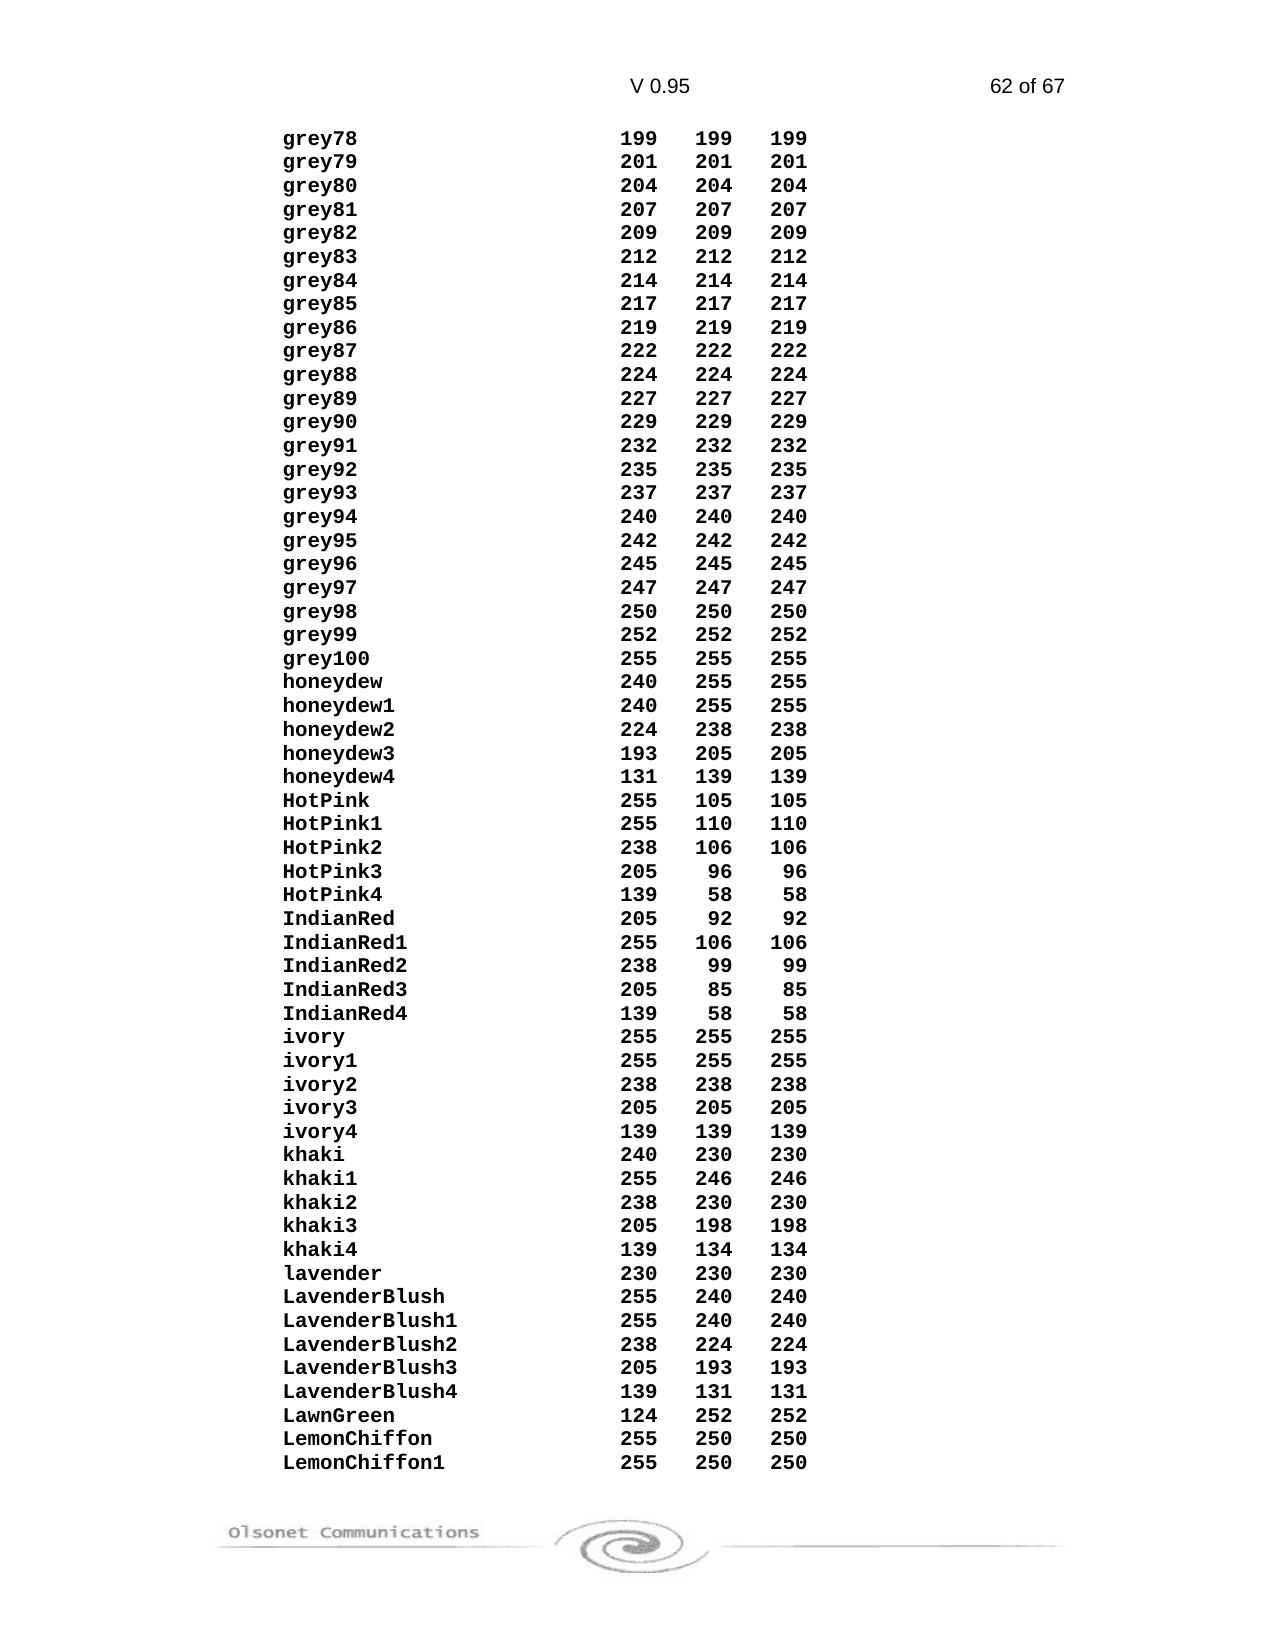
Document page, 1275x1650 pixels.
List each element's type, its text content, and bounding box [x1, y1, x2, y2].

text grey93 237 237 237 [282, 482, 1065, 506]
text LemonChiffon1 255 250 250 [282, 1452, 1065, 1476]
text khaki4 139 134 134 [282, 1239, 1065, 1263]
text LawnGreen 124 252 252 [282, 1404, 1065, 1428]
text grey94 240 240 240 [282, 506, 1065, 530]
text HotPink4 139 58 58 [282, 884, 1065, 908]
text grey96 245 245 245 [282, 553, 1065, 577]
text grey84 214 214 214 [282, 269, 1065, 293]
text ivory 255 255 255 [282, 1026, 1065, 1050]
text khaki1 255 246 246 [282, 1168, 1065, 1192]
text honeydew 240 255 255 [282, 672, 1065, 695]
text grey78 199 199 199 [282, 128, 1065, 151]
text LavenderBlush2 238 224 224 [282, 1334, 1065, 1357]
text grey79 201 201 201 [282, 151, 1065, 175]
text grey80 204 204 204 [282, 175, 1065, 199]
text ivory1 255 255 255 [282, 1050, 1065, 1073]
text HotPink 255 105 105 [282, 790, 1065, 813]
text IndianRed 205 92 92 [282, 908, 1065, 932]
text khaki 240 230 230 [282, 1144, 1065, 1168]
text honeydew4 131 139 139 [282, 766, 1065, 790]
text IndianRed3 205 85 85 [282, 979, 1065, 1003]
text LavenderBlush4 139 131 131 [282, 1381, 1065, 1404]
text grey87 222 222 222 [282, 341, 1065, 364]
text IndianRed2 238 99 99 [282, 955, 1065, 979]
text LavenderBlush3 205 193 193 [282, 1357, 1065, 1381]
text honeydew2 224 238 238 [282, 719, 1065, 742]
text ivory2 238 238 238 [282, 1073, 1065, 1097]
text honeydew3 193 205 205 [282, 742, 1065, 766]
text HotPink3 205 96 96 [282, 861, 1065, 884]
text grey89 227 227 227 [282, 388, 1065, 411]
text grey86 219 219 219 [282, 317, 1065, 341]
text HotPink2 238 106 106 [282, 837, 1065, 861]
picture [210, 1504, 1065, 1596]
text grey95 242 242 242 [282, 530, 1065, 553]
text ivory4 139 139 139 [282, 1121, 1065, 1144]
text khaki2 238 230 230 [282, 1192, 1065, 1215]
text grey81 207 207 207 [282, 199, 1065, 222]
text grey91 232 232 232 [282, 435, 1065, 459]
text grey98 250 250 250 [282, 601, 1065, 624]
text grey82 209 209 209 [282, 222, 1065, 246]
text grey99 252 252 252 [282, 624, 1065, 648]
text grey83 212 212 212 [282, 246, 1065, 269]
text IndianRed4 139 58 58 [282, 1003, 1065, 1026]
text grey100 255 255 255 [282, 648, 1065, 672]
text HotPink1 255 110 110 [282, 813, 1065, 837]
text LavenderBlush1 255 240 240 [282, 1310, 1065, 1334]
text IndianRed1 255 106 106 [282, 932, 1065, 955]
text grey97 247 247 247 [282, 577, 1065, 601]
text khaki3 205 198 198 [282, 1215, 1065, 1239]
text LavenderBlush 255 240 240 [282, 1286, 1065, 1310]
text grey85 217 217 217 [282, 293, 1065, 317]
text grey92 235 235 235 [282, 459, 1065, 482]
text LemonChiffon 255 250 250 [282, 1428, 1065, 1452]
text lavender 230 230 230 [282, 1263, 1065, 1286]
text ivory3 205 205 205 [282, 1097, 1065, 1121]
text honeydew1 240 255 255 [282, 695, 1065, 719]
text grey88 224 224 224 [282, 364, 1065, 388]
text grey90 229 229 229 [282, 411, 1065, 435]
